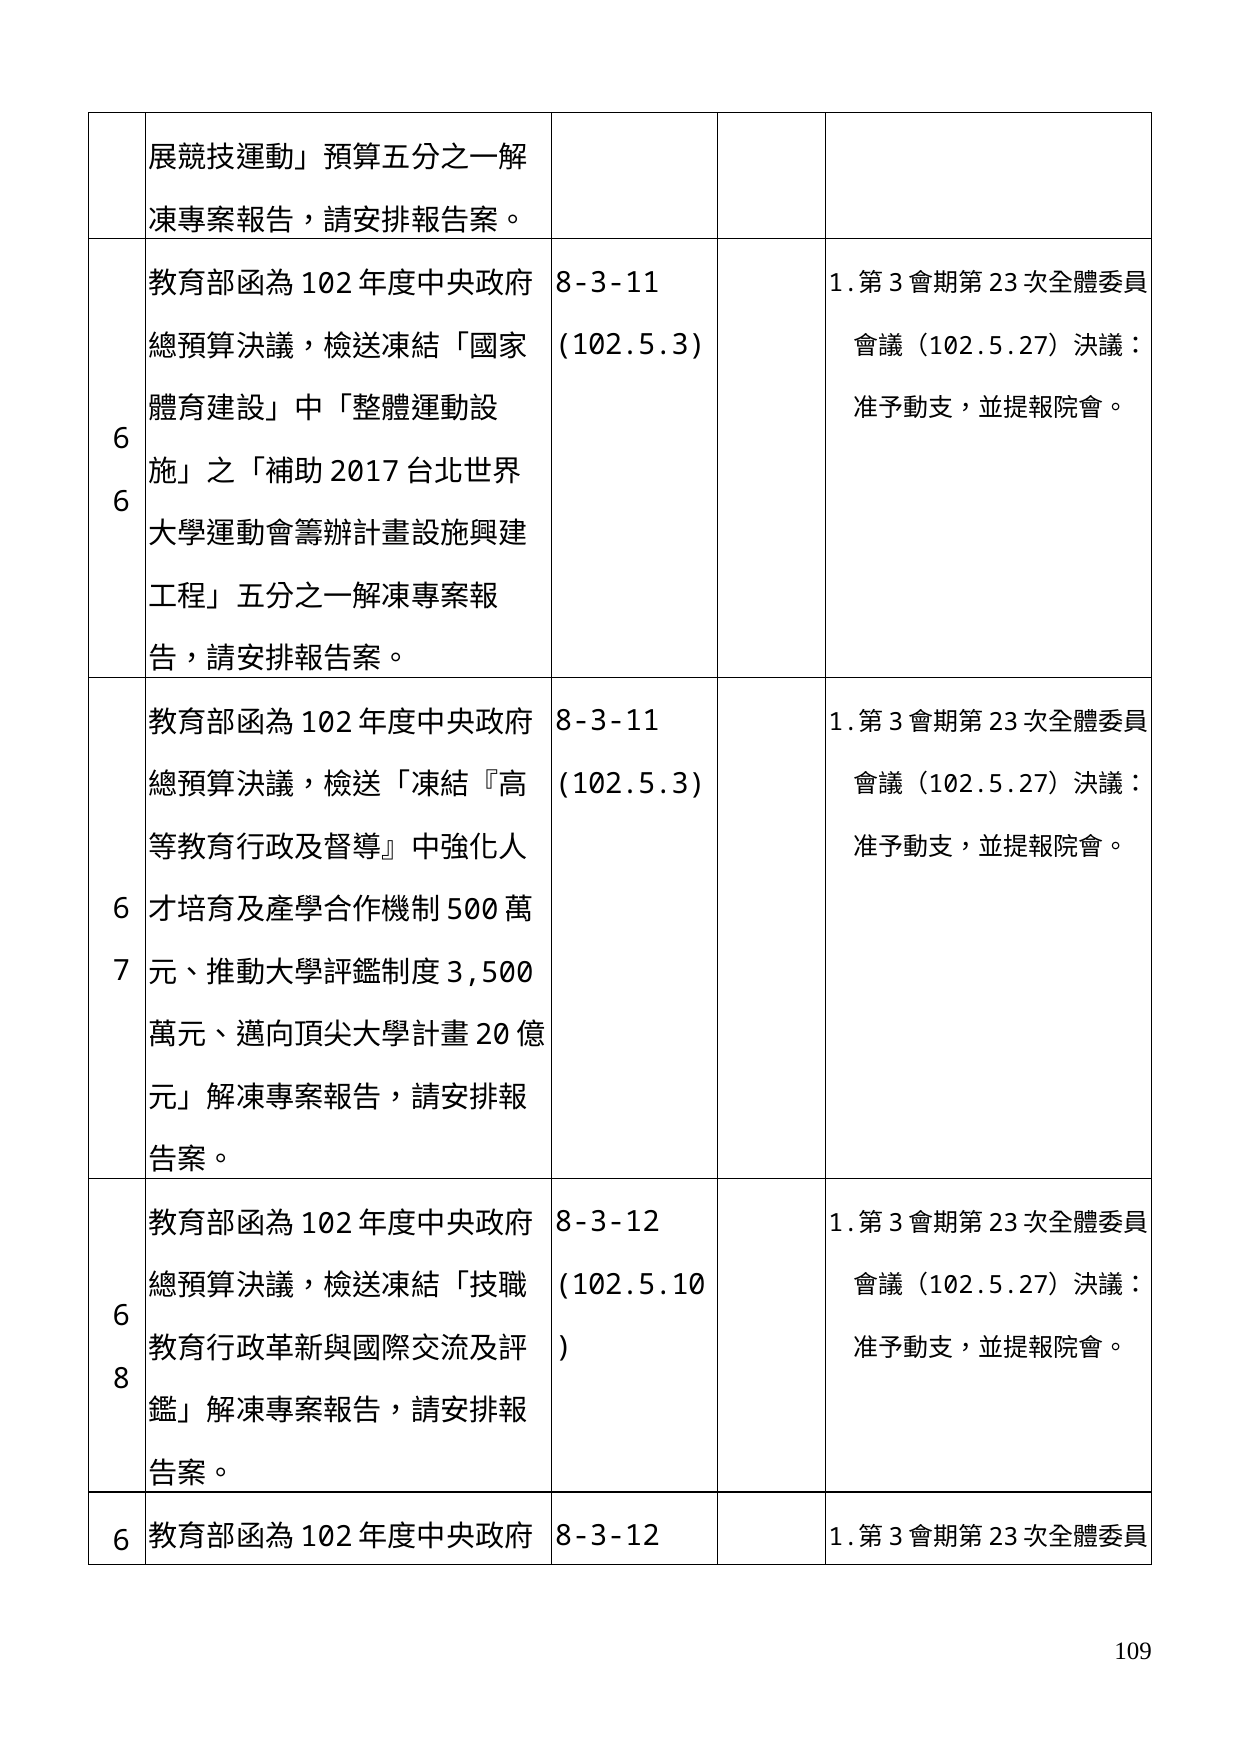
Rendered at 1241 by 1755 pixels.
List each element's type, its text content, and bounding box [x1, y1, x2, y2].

table_cell 8-3-12 [552, 1493, 717, 1564]
table_cell 教育部函為102年度中央政府總預算決議，檢送凍結「技職教育行政革新與國際交流及評鑑」解凍專案報告，請安排報告案。 [146, 1179, 551, 1491]
table_cell [89, 113, 145, 238]
table_cell [89, 1493, 145, 1564]
table_cell 1.第3會期第23次全體委員會議（102.5.27）決議：准予動支，並提報院會。 [826, 1179, 1151, 1491]
table_cell 1.第3會期第23次全體委員會議（102.5.27）決議：准予動支，並提報院會。 [826, 239, 1151, 677]
table_cell 展競技運動」預算五分之一解凍專案報告，請安排報告案。 [146, 113, 551, 238]
table_cell [89, 239, 145, 677]
table_cell [89, 678, 145, 1178]
table_cell 1.第3會期第23次全體委員 [826, 1493, 1151, 1564]
table_cell [552, 113, 717, 238]
table_cell 8-3-11 (102.5.3) [552, 239, 717, 677]
table_cell [718, 239, 825, 677]
table_cell 8-3-12 (102.5.10) [552, 1179, 717, 1491]
table_cell [718, 1179, 825, 1491]
table_cell 教育部函為102年度中央政府總預算決議，檢送「凍結『高等教育行政及督導』中強化人才培育及產學合作機制500萬元、推動大學評鑑制度3,500萬元、邁向頂尖大學計畫20億元」解凍專案報告，請安排報告案。 [146, 678, 551, 1178]
table_cell 1.第3會期第23次全體委員會議（102.5.27）決議：准予動支，並提報院會。 [826, 678, 1151, 1178]
table_cell 教育部函為102年度中央政府總預算決議，檢送凍結「國家體育建設」中「整體運動設施」之「補助2017台北世界大學運動會籌辦計畫設施興建工程」五分之一解凍專案報告，請安排報告案。 [146, 239, 551, 677]
table_cell 教育部函為102年度中央政府 [146, 1493, 551, 1564]
table_cell 8-3-11 (102.5.3) [552, 678, 717, 1178]
table_cell [718, 1493, 825, 1564]
table_cell [718, 678, 825, 1178]
table_cell [718, 113, 825, 238]
table_cell [826, 113, 1151, 238]
table_cell [89, 1179, 145, 1491]
